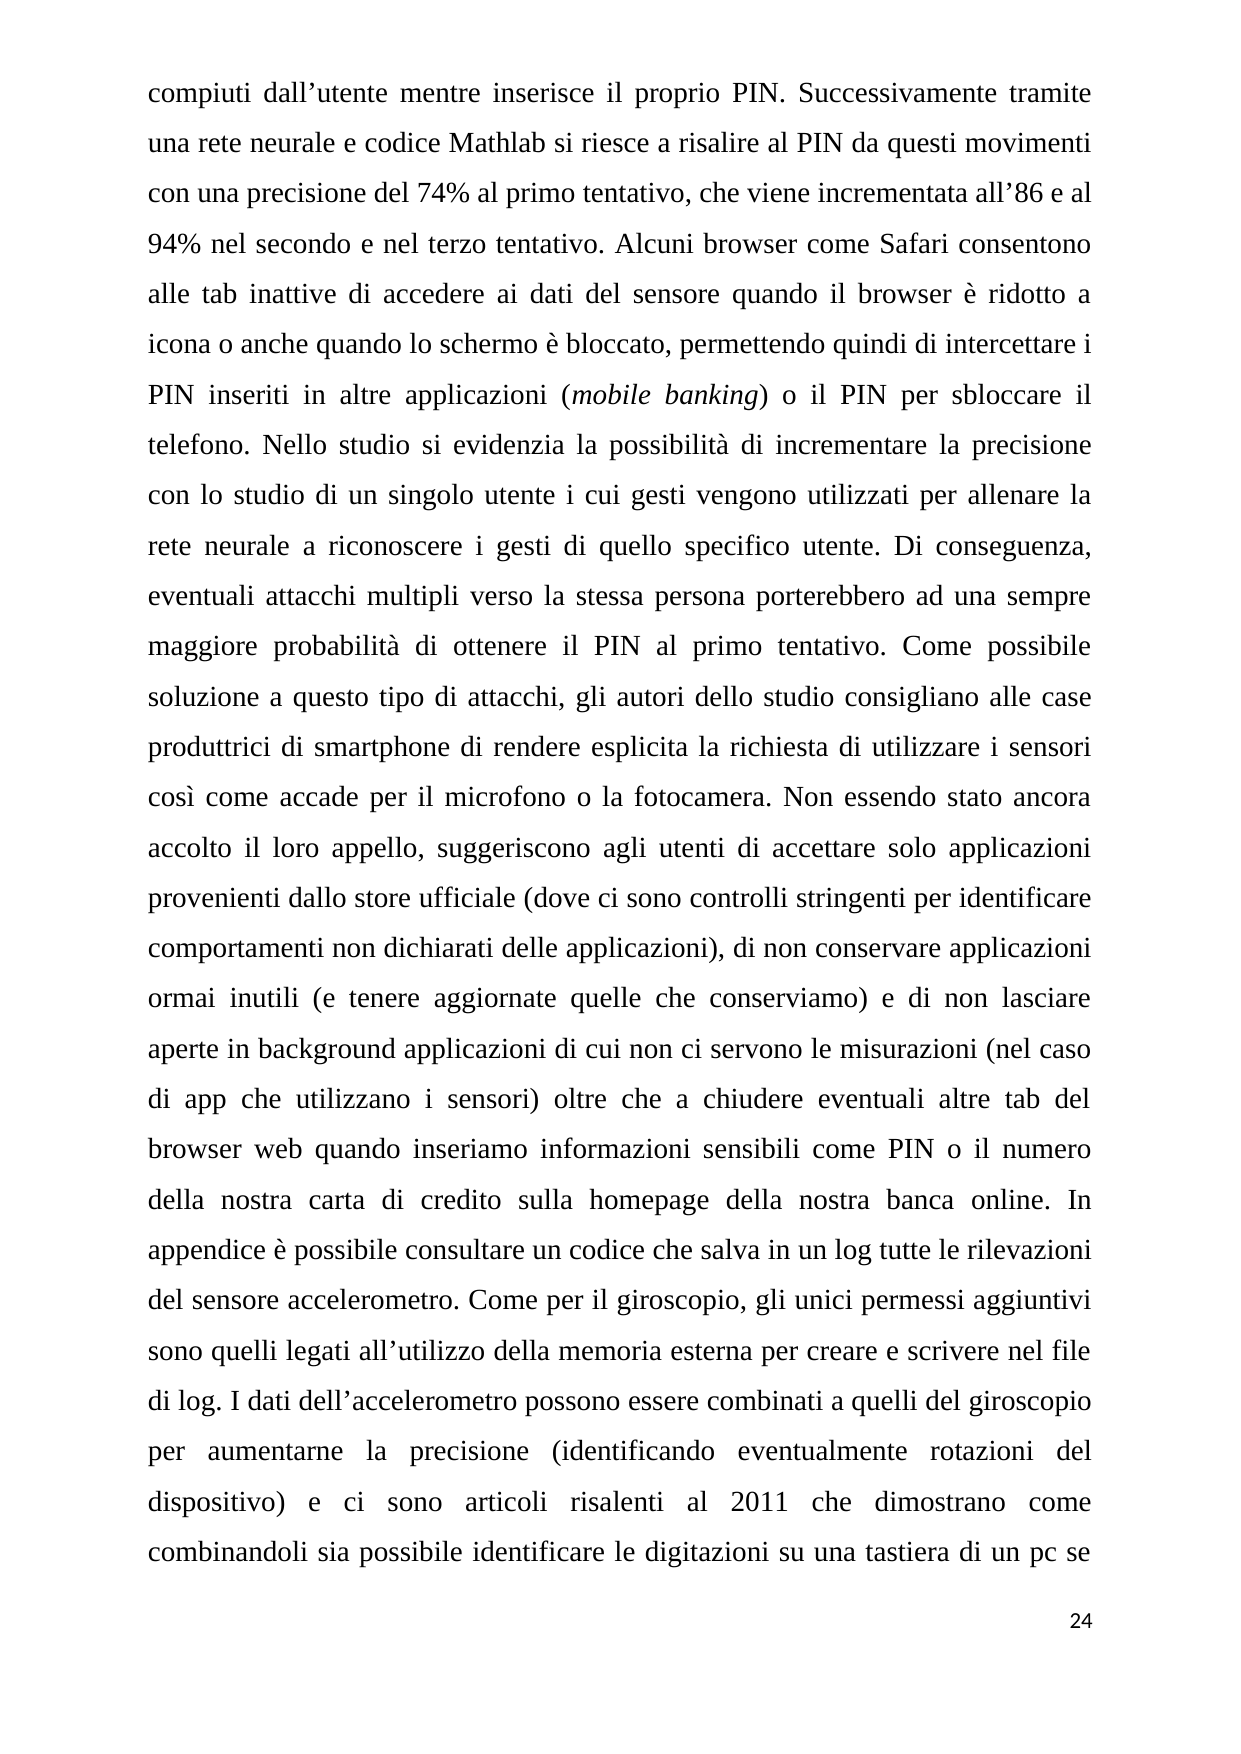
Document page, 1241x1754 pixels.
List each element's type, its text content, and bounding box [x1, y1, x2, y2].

text compiuti dall’utente mentre inserisce il proprio PIN. Successivamente tramite una rete neurale e codice Mathlab si riesce a risalire al PIN da questi movimenti con una precisione del 74% al primo tentativo, che viene incrementata all’86 e al 94% nel secondo e nel terzo tentativo. Alcuni browser come Safari consentono alle tab inattive di accedere ai dati del sensore quando il browser è ridotto a icona o anche quando lo schermo è bloccato, permettendo quindi di intercettare i PIN inseriti in altre applicazioni (mobile banking) o il PIN per sbloccare il telefono. Nello studio si evidenzia la possibilità di incrementare la precisione con lo studio di un singolo utente i cui gesti vengono utilizzati per allenare la rete neurale a riconoscere i gesti di quello specifico utente. Di conseguenza, eventuali attacchi multipli verso la stessa persona porterebbero ad una sempre maggiore probabilità di ottenere il PIN al primo tentativo. Come possibile soluzione a questo tipo di attacchi, gli autori dello studio consigliano alle case produttrici di smartphone di rendere esplicita la richiesta di utilizzare i sensori così come accade per il microfono o la fotocamera. Non essendo stato ancora accolto il loro appello, suggeriscono agli utenti di accettare solo applicazioni provenienti dallo store ufficiale (dove ci sono controlli stringenti per identificare comportamenti non dichiarati delle applicazioni), di non conservare applicazioni ormai inutili (e tenere aggiornate quelle che conserviamo) e di non lasciare aperte in background applicazioni di cui non ci servono le misurazioni (nel caso di app che utilizzano i sensori) oltre che a chiudere eventuali altre tab del browser web quando inseriamo informazioni sensibili come PIN o il numero della nostra carta di credito sulla homepage della nostra banca online. In appendice è possibile consultare un codice che salva in un log tutte le rilevazioni del sensore accelerometro. Come per il giroscopio, gli unici permessi aggiuntivi sono quelli legati all’utilizzo della memoria esterna per creare e scrivere nel file di log. I dati dell’accelerometro possono essere combinati a quelli del giroscopio per aumentarne la precisione (identificando eventualmente rotazioni del dispositivo) e ci sono articoli risalenti al 2011 che dimostrano come combinandoli sia possibile identificare le digitazioni su una tastiera di un pc se [148, 75, 1092, 1568]
